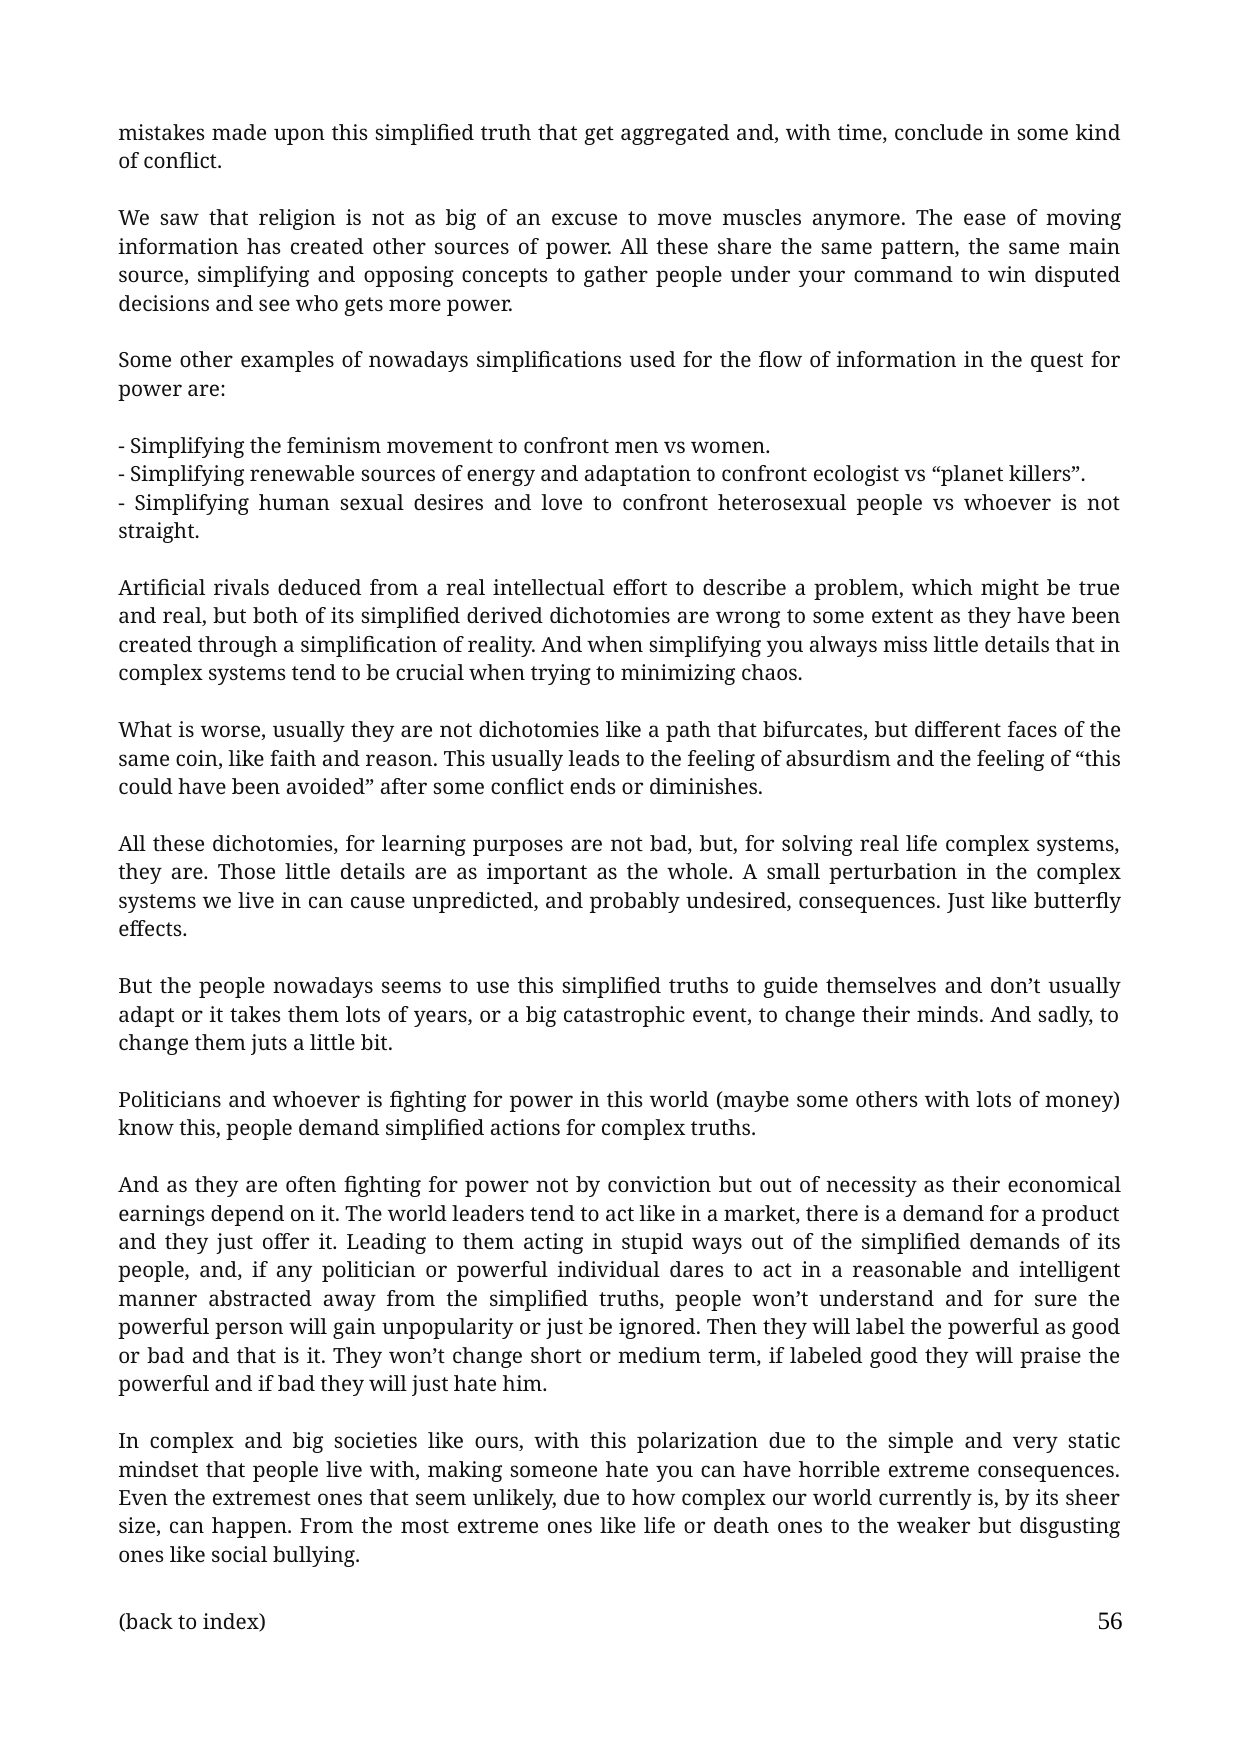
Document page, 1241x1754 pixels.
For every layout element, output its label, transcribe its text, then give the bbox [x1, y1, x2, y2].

text All these dichotomies, for learning purposes are not bad, but, for solving real life complex systems, they are. Those little details are as important as the whole. A small perturbation in the complex systems we live in can cause unpredicted, and probably undesired, consequences. Just like butterfly effects. [118, 829, 1122, 943]
text - Simplifying the feminism movement to confront men vs women. [118, 431, 1122, 459]
text Politicians and whoever is fighting for power in this world (maybe some others with lots of money) know this, people demand simplified actions for complex truths. [118, 1085, 1122, 1142]
text mistakes made upon this simplified truth that get aggregated and, with time, conclude in some kind of conflict. [118, 118, 1122, 175]
text And as they are often fighting for power not by conviction but out of necessity as their economical earnings depend on it. The world leaders tend to act like in a market, there is a demand for a product and they just offer it. Leading to them acting in stupid ways out of the simplified demands of its people, and, if any politician or powerful individual dares to act in a reasonable and intelligent manner abstracted away from the simplified truths, people won’t understand and for sure the powerful person will gain unpopularity or just be ignored. Then they will label the powerful as good or bad and that is it. They won’t change short or medium term, if labeled good they will praise the powerful and if bad they will just hate him. [118, 1170, 1122, 1398]
text Artificial rivals deduced from a real intellectual effort to describe a problem, which might be true and real, but both of its simplified derived dichotomies are wrong to some extent as they have been created through a simplification of reality. And when simplifying you always miss little details that in complex systems tend to be crucial when trying to minimizing chaos. [118, 573, 1122, 687]
text We saw that religion is not as big of an excuse to move muscles anymore. The ease of moving information has created other sources of power. All these share the same pattern, the same main source, simplifying and opposing concepts to gather people under your command to win disputed decisions and see who gets more power. [118, 203, 1122, 317]
text In complex and big societies like ours, with this polarization due to the simple and very static mindset that people live with, making someone hate you can have horrible extreme consequences. Even the extremest ones that seem unlikely, due to how complex our world currently is, by its sheer size, can happen. From the most extreme ones like life or death ones to the weaker but disgusting ones like social bullying. [118, 1426, 1122, 1568]
text But the people nowadays seems to use this simplified truths to guide themselves and don’t usually adapt or it takes them lots of years, or a big catastrophic event, to change their minds. And sadly, to change them juts a little bit. [118, 971, 1122, 1057]
text What is worse, usually they are not dichotomies like a path that bifurcates, but different faces of the same coin, like faith and reason. This usually leads to the feeling of absurdism and the feeling of “this could have been avoided” after some conflict ends or diminishes. [118, 715, 1122, 801]
text - Simplifying human sexual desires and love to confront heterosexual people vs whoever is not straight. [118, 488, 1122, 545]
text - Simplifying renewable sources of energy and adaptation to confront ecologist vs “planet killers”. [118, 459, 1122, 488]
text Some other examples of nowadays simplifications used for the flow of information in the quest for power are: [118, 346, 1122, 402]
